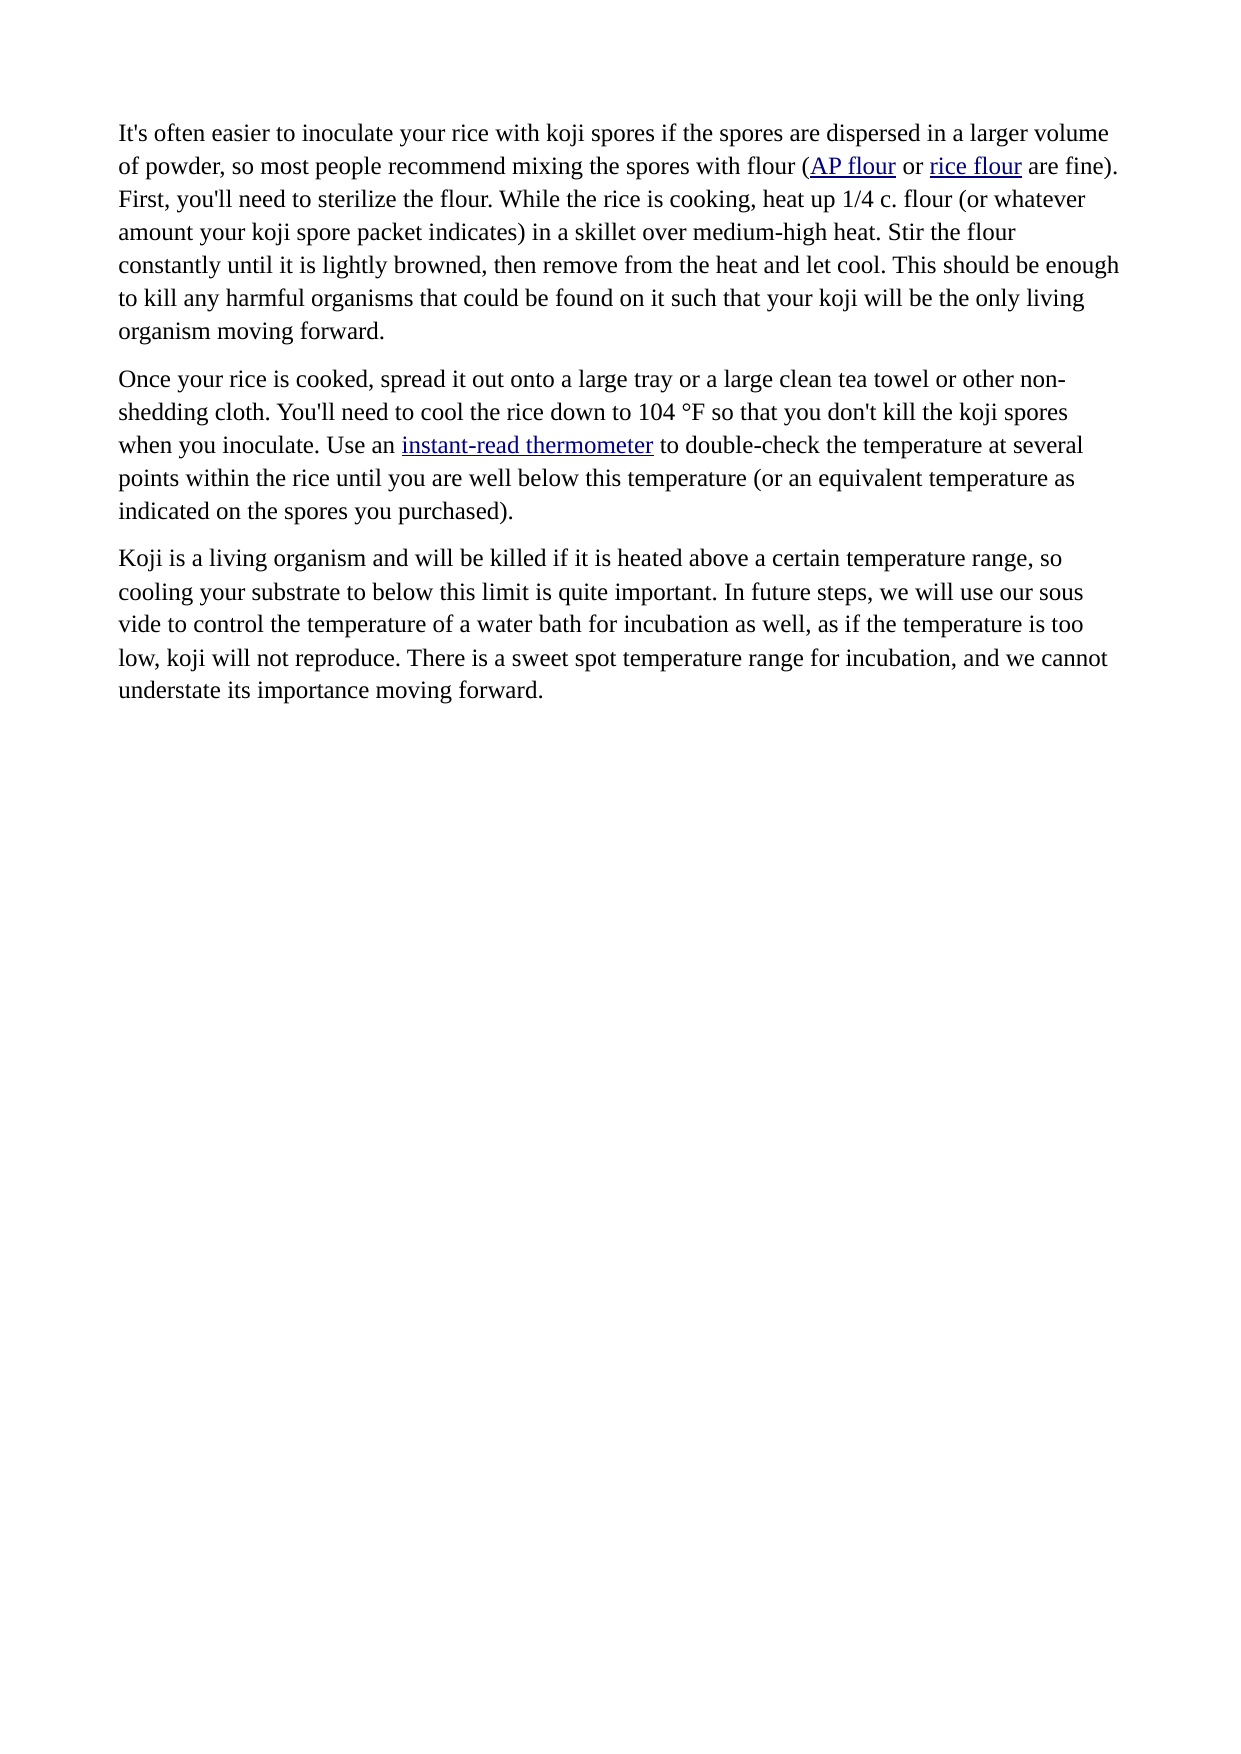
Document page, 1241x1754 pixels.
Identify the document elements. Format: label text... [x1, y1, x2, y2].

text It's often easier to inoculate your rice with koji spores if the spores are dispersed in a larger volume of powder, so most people recommend mixing the spores with flour (AP flour or rice flour are fine). First, you'll need to sterilize the flour. While the rice is cooking, heat up 1/4 c. flour (or whatever amount your koji spore packet indicates) in a skillet over medium-high heat. Stir the flour constantly until it is lightly browned, then remove from the heat and let cool. This should be enough to kill any harmful organisms that could be found on it such that your koji will be the only living organism moving forward. [118, 118, 1122, 345]
text Koji is a living organism and will be killed if it is heated above a certain temperature range, so cooling your substrate to below this limit is quite important. In future steps, we will use our sous vide to control the temperature of a water bath for incubation as well, as if the temperature is too low, koji will not reproduce. There is a sweet spot temperature range for incubation, and we cannot understate its importance moving forward. [118, 543, 1122, 704]
text Once your rice is cooked, spread it out onto a large tray or a large clean tea towel or other non-shedding cloth. You'll need to cool the rice down to 104 °F so that you don't kill the koji spores when you inoculate. Use an instant-read thermometer to double-check the temperature at several points within the rice until you are well below this temperature (or an equivalent temperature as indicated on the spores you purchased). [118, 364, 1122, 525]
